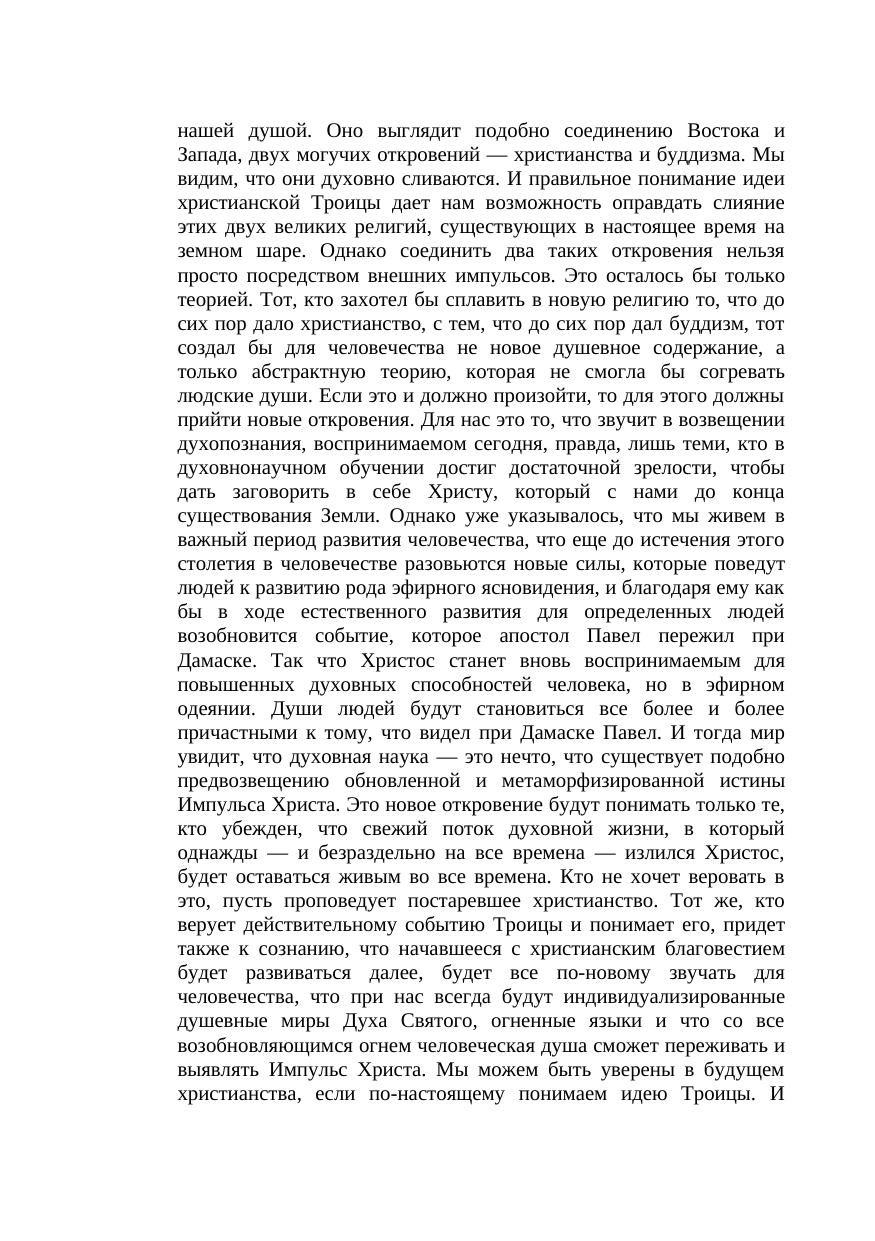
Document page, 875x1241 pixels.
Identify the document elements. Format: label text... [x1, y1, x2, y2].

text нашей душой. Оно выглядит подобно соединению Востока и Запада, двух могучих откровений — христианства и буддизма. Мы видим, что они духовно сливаются. И правильное понимание идеи христианской Троицы дает нам возможность оправдать слияние этих двух великих религий, существующих в настоящее время на земном шаре. Однако соединить два таких откровения нельзя просто посредством внешних импульсов. Это осталось бы только теорией. Тот, кто захотел бы сплавить в новую религию то, что до сих пор дало христианство, с тем, что до сих пор дал буддизм, тот создал бы для человечества не новое душевное содержание, а только абстрактную теорию, которая не смогла бы согревать людские души. Если это и должно произойти, то для этого должны прийти новые откровения. Для нас это то, что звучит в возвещении духопознания, воспринимаемом сегодня, правда, лишь теми, кто в духовнонаучном обучении достиг достаточной зрелости, чтобы дать заговорить в себе Христу, который с нами до конца существования Земли. Однако уже указывалось, что мы живем в важный период развития человечества, что еще до истечения этого столетия в человечестве разовьются новые силы, которые поведут людей к развитию рода эфирного ясновидения, и благодаря ему как бы в ходе естественного развития для определенных людей возобновится событие, которое апостол Павел пережил при Дамаске. Так что Христос станет вновь воспринимаемым для повышенных духовных способностей человека, но в эфирном одеянии. Души людей будут становиться все более и более причастными к тому, что видел при Дамаске Павел. И тогда мир увидит, что духовная наука — это нечто, что существует подобно предвозвещению обновленной и метаморфизированной истины Импульса Христа. Это новое откровение будут понимать только те, кто убежден, что свежий поток духовной жизни, в который однажды — и безраздельно на все времена — излился Христос, будет оставаться живым во все времена. Кто не хочет веровать в это, пусть проповедует постаревшее христианство. Тот же, кто верует действительному событию Троицы и понимает его, придет также к сознанию, что начавшееся с христианским благовестием будет развиваться далее, будет все по-новому звучать для человечества, что при нас всегда будут индивидуализированные душевные миры Духа Святого, огненные языки и что со все возобновляющимся огнем человеческая душа сможет переживать и выявлять Импульс Христа. Мы можем быть уверены в будущем христианства, если по-настоящему понимаем идею Троицы. И [177, 118, 786, 1105]
